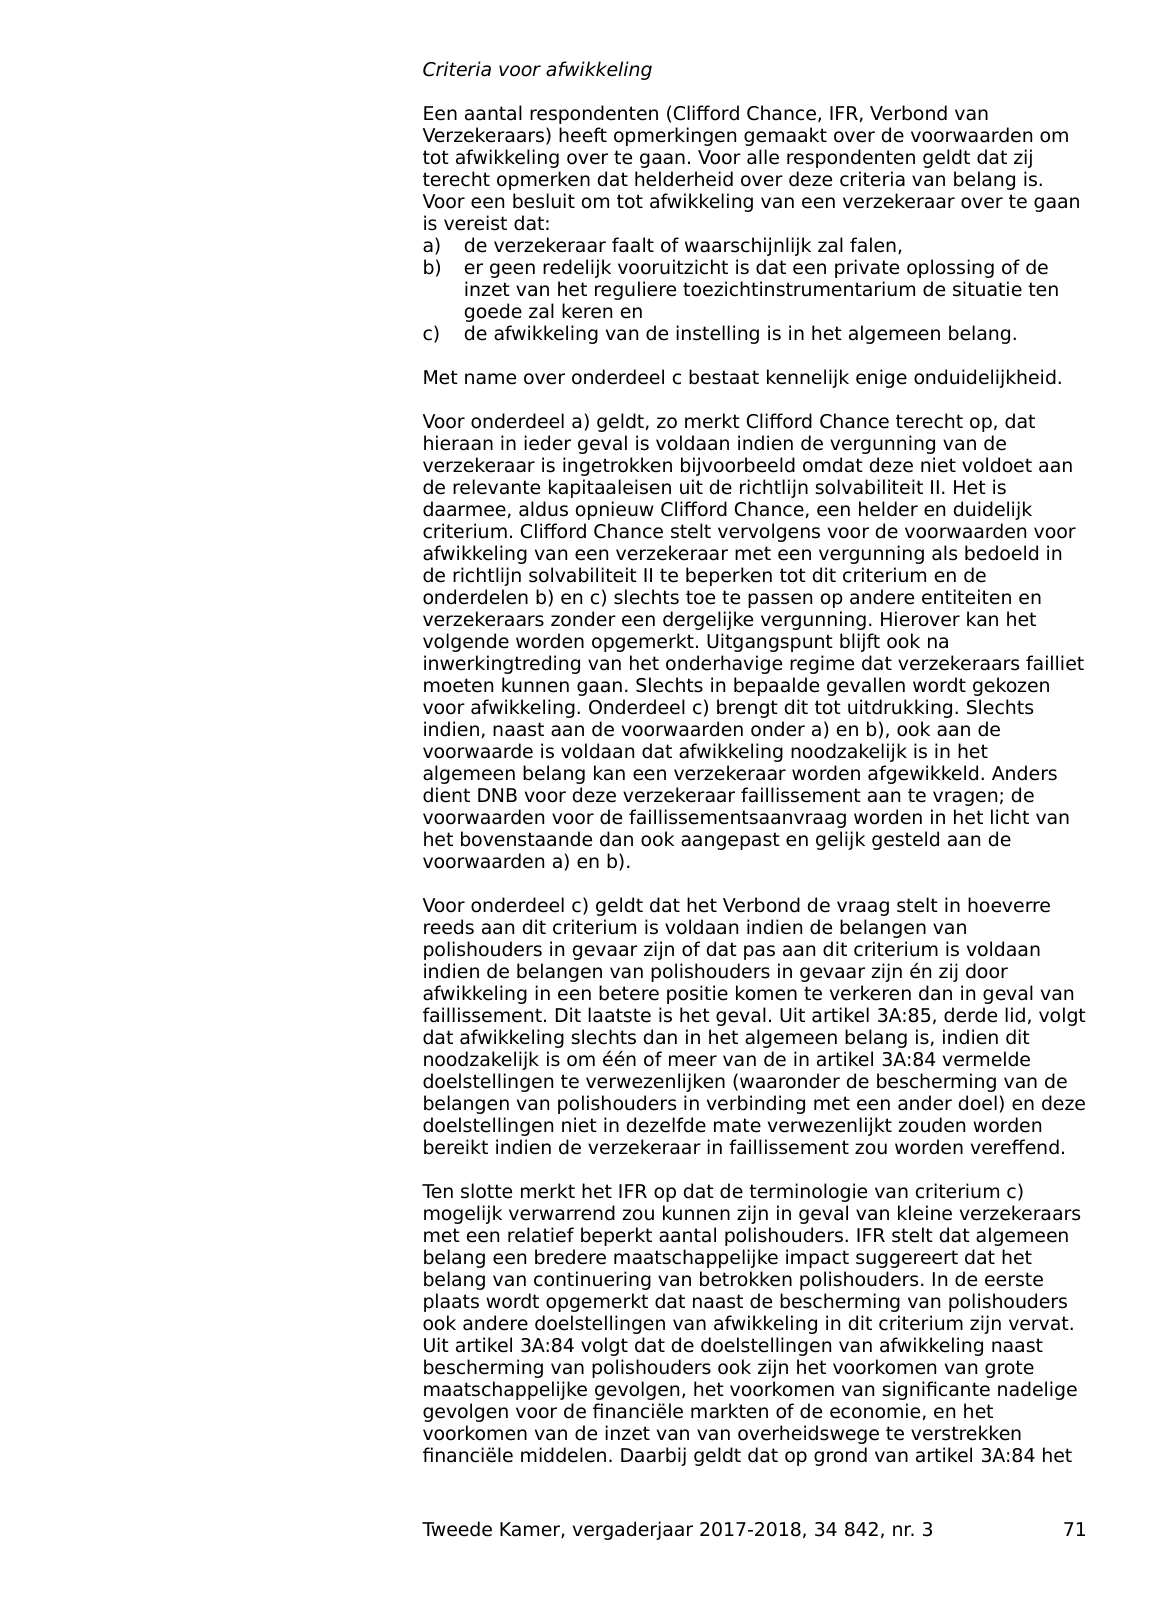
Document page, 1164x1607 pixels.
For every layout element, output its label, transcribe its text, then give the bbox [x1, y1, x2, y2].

text Ten slotte merkt het IFR op dat de terminologie van criterium c) mogelijk verwarrend zou kunnen zijn in geval van kleine verzekeraars met een relatief beperkt aantal polishouders. IFR stelt dat algemeen belang een bredere maatschappelijke impact suggereert dat het belang van continuering van betrokken polishouders. In de eerste plaats wordt opgemerkt dat naast de bescherming van polishouders ook andere doelstellingen van afwikkeling in dit criterium zijn vervat. Uit artikel 3A:84 volgt dat de doelstellingen van afwikkeling naast bescherming van polishouders ook zijn het voorkomen van grote maatschappelijke gevolgen, het voorkomen van significante nadelige gevolgen voor de financiële markten of de economie, en het voorkomen van de inzet van van overheidswege te verstrekken financiële middelen. Daarbij geldt dat op grond van artikel 3A:84 het [422, 1181, 1087, 1467]
subtitle Criteria voor afwikkeling [422, 59, 1087, 81]
text Met name over onderdeel c bestaat kennelijk enige onduidelijkheid. [422, 367, 1087, 389]
text Voor onderdeel c) geldt dat het Verbond de vraag stelt in hoeverre reeds aan dit criterium is voldaan indien de belangen van polishouders in gevaar zijn of dat pas aan dit criterium is voldaan indien de belangen van polishouders in gevaar zijn én zij door afwikkeling in een betere positie komen te verkeren dan in geval van faillissement. Dit laatste is het geval. Uit artikel 3A:85, derde lid, volgt dat afwikkeling slechts dan in het algemeen belang is, indien dit noodzakelijk is om één of meer van de in artikel 3A:84 vermelde doelstellingen te verwezenlijken (waaronder de bescherming van de belangen van polishouders in verbinding met een ander doel) en deze doelstellingen niet in dezelfde mate verwezenlijkt zouden worden bereikt indien de verzekeraar in faillissement zou worden vereffend. [422, 895, 1087, 1159]
text b) er geen redelijk vooruitzicht is dat een private oplossing of de inzet van het reguliere toezichtinstrumentarium de situatie ten goede zal keren en [422, 257, 1087, 323]
text a) de verzekeraar faalt of waarschijnlijk zal falen, [422, 235, 1087, 257]
text c) de afwikkeling van de instelling is in het algemeen belang. [422, 323, 1087, 345]
text Een aantal respondenten (Clifford Chance, IFR, Verbond van Verzekeraars) heeft opmerkingen gemaakt over de voorwaarden om tot afwikkeling over te gaan. Voor alle respondenten geldt dat zij terecht opmerken dat helderheid over deze criteria van belang is. Voor een besluit om tot afwikkeling van een verzekeraar over te gaan is vereist dat: [422, 103, 1087, 235]
text Voor onderdeel a) geldt, zo merkt Clifford Chance terecht op, dat hieraan in ieder geval is voldaan indien de vergunning van de verzekeraar is ingetrokken bijvoorbeeld omdat deze niet voldoet aan de relevante kapitaaleisen uit de richtlijn solvabiliteit II. Het is daarmee, aldus opnieuw Clifford Chance, een helder en duidelijk criterium. Clifford Chance stelt vervolgens voor de voorwaarden voor afwikkeling van een verzekeraar met een vergunning als bedoeld in de richtlijn solvabiliteit II te beperken tot dit criterium en de onderdelen b) en c) slechts toe te passen op andere entiteiten en verzekeraars zonder een dergelijke vergunning. Hierover kan het volgende worden opgemerkt. Uitgangspunt blijft ook na inwerkingtreding van het onderhavige regime dat verzekeraars failliet moeten kunnen gaan. Slechts in bepaalde gevallen wordt gekozen voor afwikkeling. Onderdeel c) brengt dit tot uitdrukking. Slechts indien, naast aan de voorwaarden onder a) en b), ook aan de voorwaarde is voldaan dat afwikkeling noodzakelijk is in het algemeen belang kan een verzekeraar worden afgewikkeld. Anders dient DNB voor deze verzekeraar faillissement aan te vragen; de voorwaarden voor de faillissementsaanvraag worden in het licht van het bovenstaande dan ook aangepast en gelijk gesteld aan de voorwaarden a) en b). [422, 411, 1087, 873]
